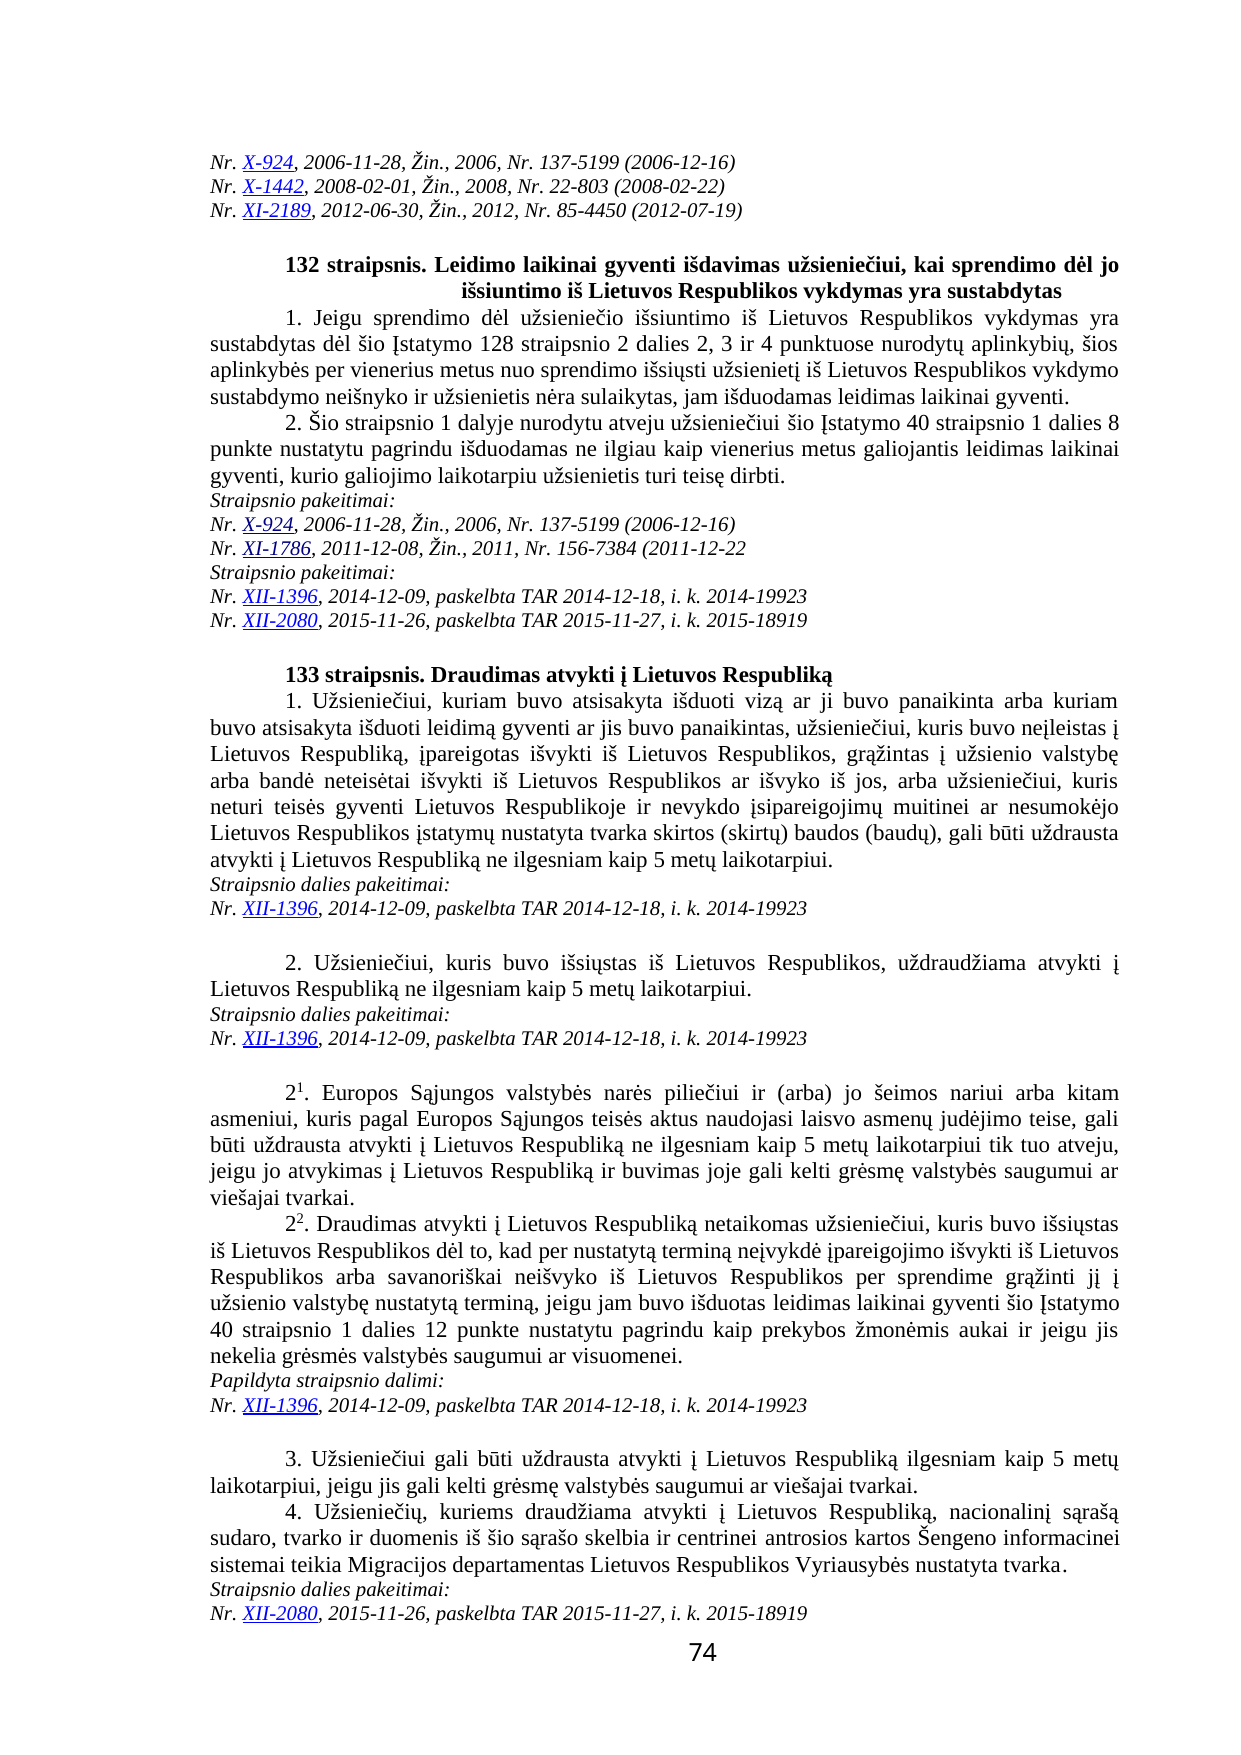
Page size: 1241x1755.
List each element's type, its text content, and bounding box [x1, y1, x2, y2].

text Nr. XII-1396, 2014-12-09, paskelbta TAR 2014-12-18, i. k. 2014-19923 [210, 1392, 1120, 1417]
text Straipsnio dalies pakeitimai: [210, 1577, 1120, 1601]
text 133 straipsnis. Draudimas atvykti į Lietuvos Respubliką [210, 661, 1120, 688]
text Papildyta straipsnio dalimi: [210, 1368, 1120, 1392]
text Straipsnio dalies pakeitimai: [210, 1002, 1120, 1026]
text Nr. XII-2080, 2015-11-26, paskelbta TAR 2015-11-27, i. k. 2015-18919 [210, 608, 1120, 632]
text Nr. XII-1396, 2014-12-09, paskelbta TAR 2014-12-18, i. k. 2014-19923 [210, 896, 1120, 920]
text 22. Draudimas atvykti į Lietuvos Respubliką netaikomas užsieniečiui, kuris buvo išsiųstas iš Lietuvos Respublikos dėl to, kad per nustatytą terminą neįvykdė įpareigojimo išvykti iš Lietuvos Respublikos arba savanoriškai neišvyko iš Lietuvos Respublikos per sprendime grąžinti jį į užsienio valstybę nustatytą terminą, jeigu jam buvo išduotas leidimas laikinai gyventi šio Įstatymo 40 straipsnio 1 dalies 12 punkte nustatytu pagrindu kaip prekybos žmonėmis aukai ir jeigu jis nekelia grėsmės valstybės saugumui ar visuomenei. [210, 1210, 1120, 1368]
text 2. Šio straipsnio 1 dalyje nurodytu atveju užsieniečiui šio Įstatymo 40 straipsnio 1 dalies 8 punkte nustatytu pagrindu išduodamas ne ilgiau kaip vienerius metus galiojantis leidimas laikinai gyventi, kurio galiojimo laikotarpiu užsienietis turi teisę dirbti. [210, 409, 1120, 488]
text 21. Europos Sąjungos valstybės narės piliečiui ir (arba) jo šeimos nariui arba kitam asmeniui, kuris pagal Europos Sąjungos teisės aktus naudojasi laisvo asmenų judėjimo teise, gali būti uždrausta atvykti į Lietuvos Respubliką ne ilgesniam kaip 5 metų laikotarpiui tik tuo atveju, jeigu jo atvykimas į Lietuvos Respubliką ir buvimas joje gali kelti grėsmę valstybės saugumui ar viešajai tvarkai. [210, 1078, 1120, 1210]
text 1. Jeigu sprendimo dėl užsieniečio išsiuntimo iš Lietuvos Respublikos vykdymas yra sustabdytas dėl šio Įstatymo 128 straipsnio 2 dalies 2, 3 ir 4 punktuose nurodytų aplinkybių, šios aplinkybės per vienerius metus nuo sprendimo išsiųsti užsienietį iš Lietuvos Respublikos vykdymo sustabdymo neišnyko ir užsienietis nėra sulaikytas, jam išduodamas leidimas laikinai gyventi. [210, 304, 1120, 409]
text Nr. XII-2080, 2015-11-26, paskelbta TAR 2015-11-27, i. k. 2015-18919 [210, 1601, 1120, 1625]
text Nr. X-924, 2006-11-28, Žin., 2006, Nr. 137-5199 (2006-12-16) [210, 512, 1120, 536]
text Nr. X-924, 2006-11-28, Žin., 2006, Nr. 137-5199 (2006-12-16) [210, 150, 1120, 174]
text Nr. XII-1396, 2014-12-09, paskelbta TAR 2014-12-18, i. k. 2014-19923 [210, 584, 1120, 608]
text Straipsnio pakeitimai: [210, 488, 1120, 512]
text Nr. XII-1396, 2014-12-09, paskelbta TAR 2014-12-18, i. k. 2014-19923 [210, 1026, 1120, 1050]
text Nr. XI-2189, 2012-06-30, Žin., 2012, Nr. 85-4450 (2012-07-19) [210, 198, 1120, 222]
text Straipsnio pakeitimai: [210, 560, 1120, 584]
text 3. Užsieniečiui gali būti uždrausta atvykti į Lietuvos Respubliką ilgesniam kaip 5 metų laikotarpiui, jeigu jis gali kelti grėsmę valstybės saugumui ar viešajai tvarkai. [210, 1445, 1120, 1498]
text 132 straipsnis. Leidimo laikinai gyventi išdavimas užsieniečiui, kai sprendimo dėl jo išsiuntimo iš Lietuvos Respublikos vykdymas yra sustabdytas [285, 251, 1120, 304]
text Nr. XI-1786, 2011-12-08, Žin., 2011, Nr. 156-7384 (2011-12-22 [210, 536, 1120, 560]
text 4. Užsieniečių, kuriems draudžiama atvykti į Lietuvos Respubliką, nacionalinį sąrašą sudaro, tvarko ir duomenis iš šio sąrašo skelbia ir centrinei antrosios kartos Šengeno informacinei sistemai teikia Migracijos departamentas Lietuvos Respublikos Vyriausybės nustatyta tvarka. [210, 1498, 1120, 1577]
text Nr. X-1442, 2008-02-01, Žin., 2008, Nr. 22-803 (2008-02-22) [210, 174, 1120, 198]
text 1. Užsieniečiui, kuriam buvo atsisakyta išduoti vizą ar ji buvo panaikinta arba kuriam buvo atsisakyta išduoti leidimą gyventi ar jis buvo panaikintas, užsieniečiui, kuris buvo neįleistas į Lietuvos Respubliką, įpareigotas išvykti iš Lietuvos Respublikos, grąžintas į užsienio valstybę arba bandė neteisėtai išvykti iš Lietuvos Respublikos ar išvyko iš jos, arba užsieniečiui, kuris neturi teisės gyventi Lietuvos Respublikoje ir nevykdo įsipareigojimų muitinei ar nesumokėjo Lietuvos Respublikos įstatymų nustatyta tvarka skirtos (skirtų) baudos (baudų), gali būti uždrausta atvykti į Lietuvos Respubliką ne ilgesniam kaip 5 metų laikotarpiui. [210, 688, 1120, 872]
text 2. Užsieniečiui, kuris buvo išsiųstas iš Lietuvos Respublikos, uždraudžiama atvykti į Lietuvos Respubliką ne ilgesniam kaip 5 metų laikotarpiui. [210, 949, 1120, 1002]
text Straipsnio dalies pakeitimai: [210, 872, 1120, 896]
